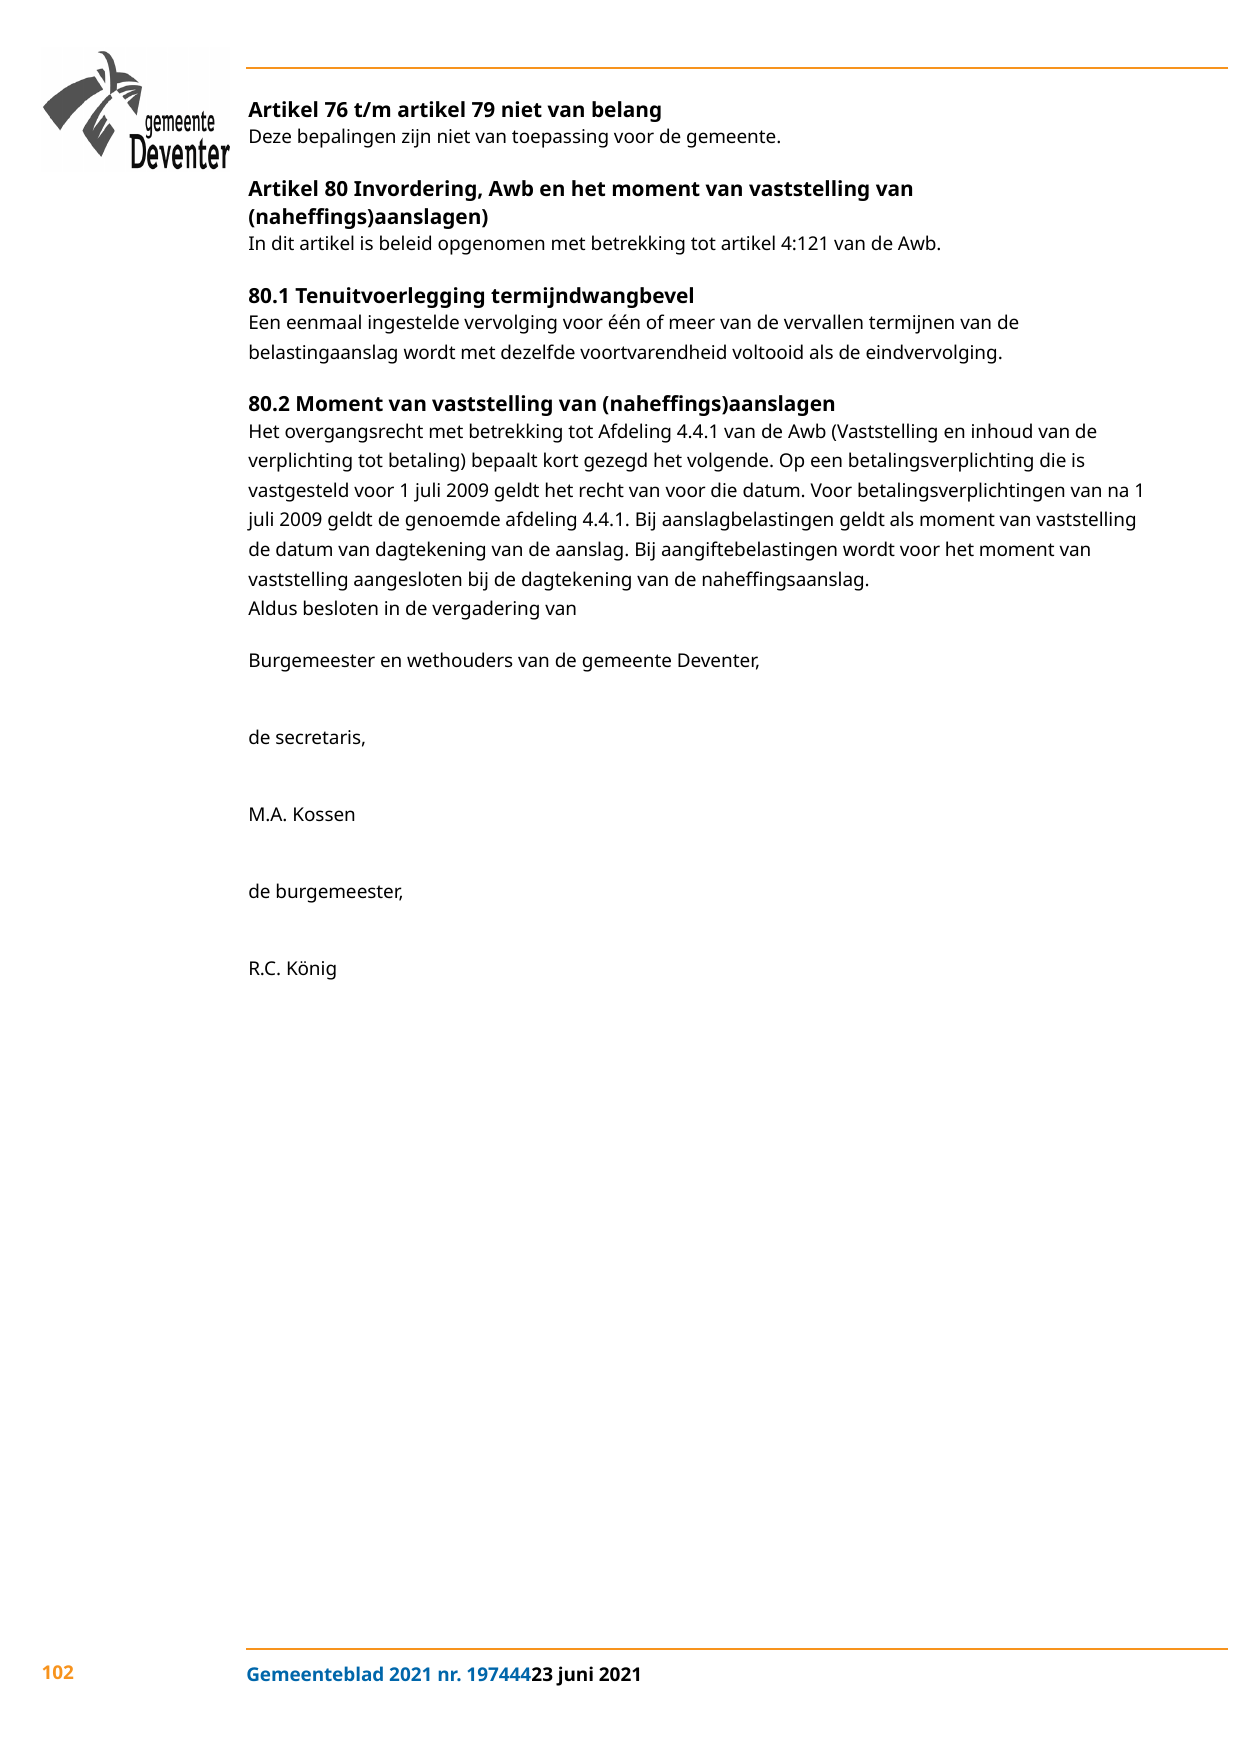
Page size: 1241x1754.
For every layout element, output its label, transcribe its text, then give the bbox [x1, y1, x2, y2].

text 80.2 Moment van vaststelling van (naheffings)aanslagen [248, 389, 1152, 418]
text 80.1 Tenuitvoerlegging termijndwangbevel [248, 281, 1152, 309]
text de burgemeester, [248, 878, 1152, 904]
text Burgemeester en wethouders van de gemeente Deventer, [248, 647, 1152, 672]
text Deze bepalingen zijn niet van toepassing voor de gemeente. [248, 123, 1152, 149]
text de secretaris, [248, 724, 1152, 750]
picture [41, 47, 231, 172]
text R.C. König [248, 956, 1152, 981]
text M.A. Kossen [248, 801, 1152, 827]
text Aldus besloten in de vergadering van [248, 595, 1152, 621]
text Artikel 80 Invordering, Awb en het moment van vaststelling van (naheffings)aanslagen) [248, 174, 1152, 231]
text In dit artikel is beleid opgenomen met betrekking tot artikel 4:121 van de Awb. [248, 231, 1152, 256]
text Een eenmaal ingestelde vervolging voor één of meer van de vervallen termijnen van de belastingaanslag wordt met dezelfde voortvarendheid voltooid als de eindvervolging. [248, 309, 1152, 365]
text Het overgangsrecht met betrekking tot Afdeling 4.4.1 van de Awb (Vaststelling en inhoud van de verplichting tot betaling) bepaalt kort gezegd het volgende. Op een betalingsverplichting die is vastgesteld voor 1 juli 2009 geldt het recht van voor die datum. Voor betalingsverplichtingen van na 1 juli 2009 geldt de genoemde afdeling 4.4.1. Bij aanslagbelastingen geldt als moment van vaststelling de datum van dagtekening van de aanslag. Bij aangiftebelastingen wordt voor het moment van vaststelling aangesloten bij de dagtekening van de naheffingsaanslag. [248, 418, 1152, 591]
text Artikel 76 t/m artikel 79 niet van belang [248, 95, 1152, 123]
